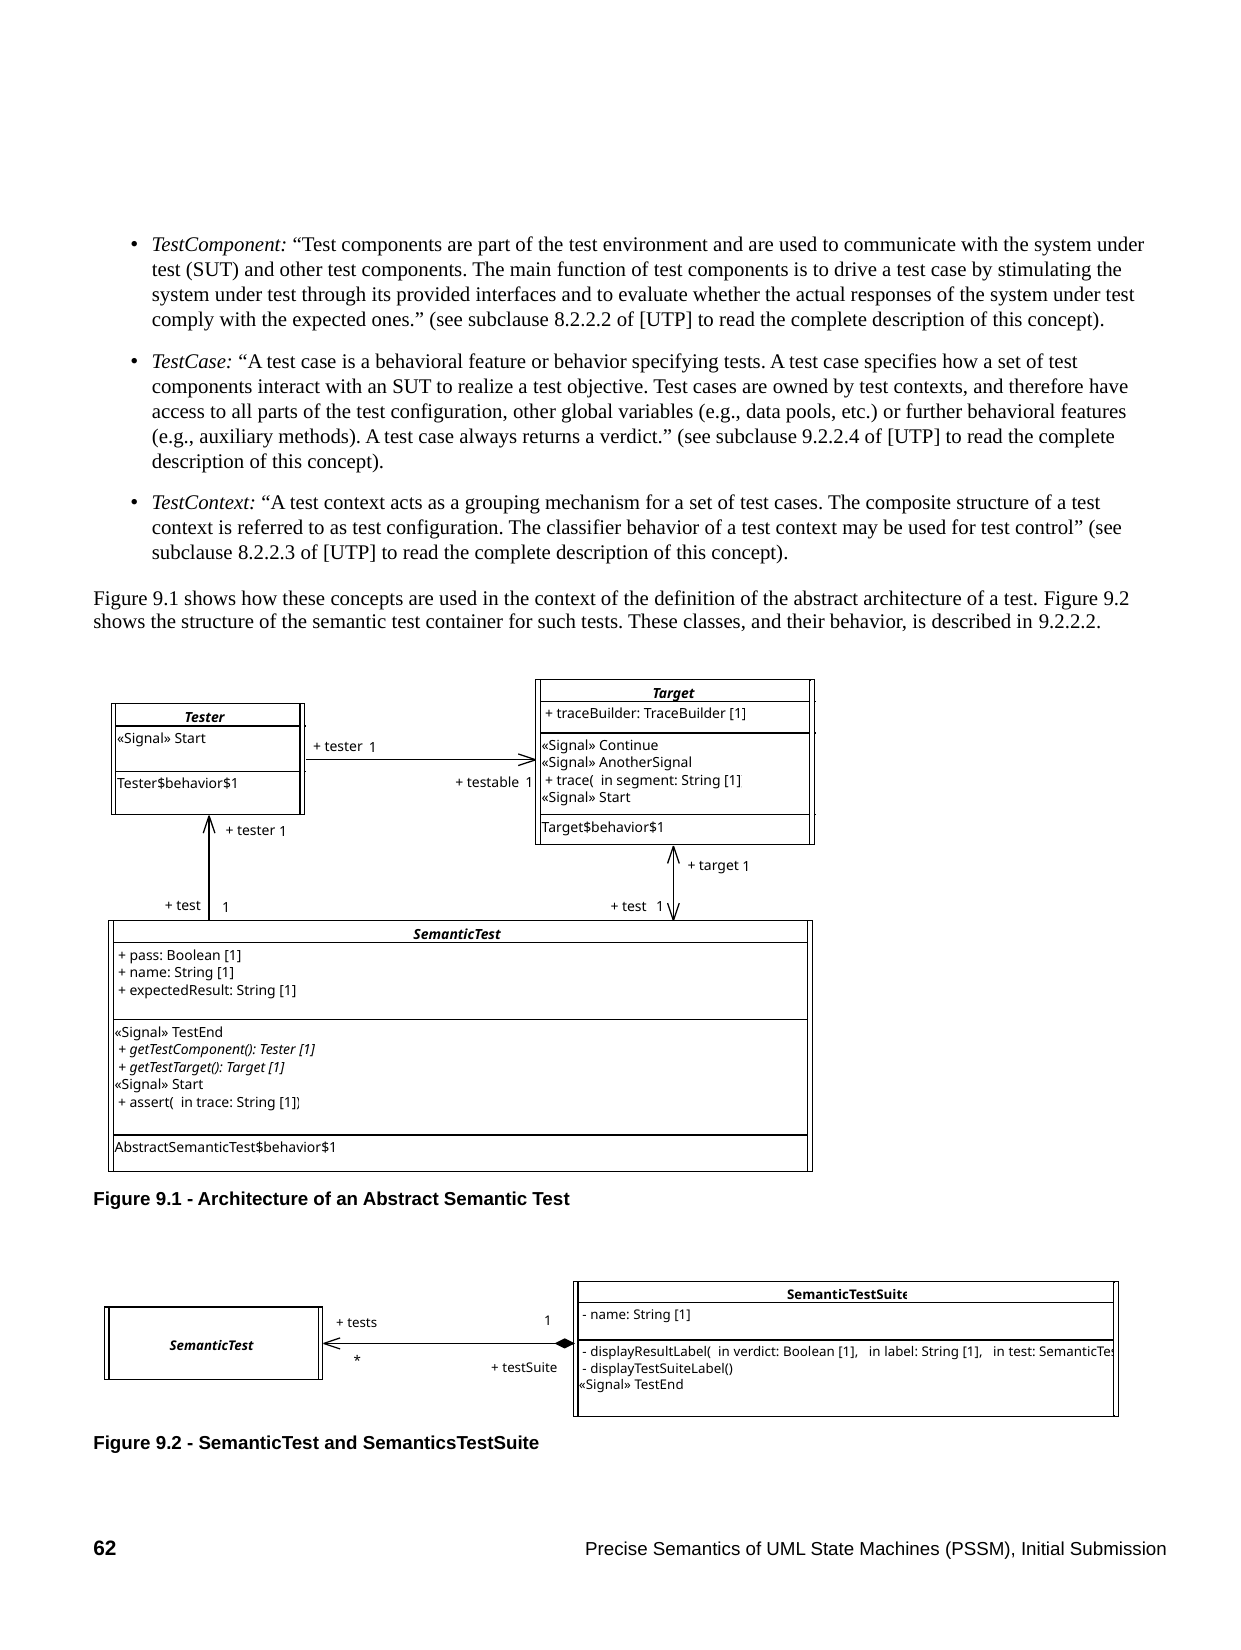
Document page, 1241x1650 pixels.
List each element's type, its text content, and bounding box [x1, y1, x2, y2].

text Figure 9.1 shows how these concepts are used in the context of the definition of the abstract architecture of a test. Figure 9.2 shows the structure of the semantic test container for such tests. These classes, and their behavior, is described in 9.2.2.2. [93, 585, 1164, 633]
list TestContext: “A test context acts as a grouping mechanism for a set of test cases. The composite structure of a test context is referred to as test configuration. The classifier behavior of a test context may be used for test control” (see subclause 8.2.2.3 of [UTP] to read the complete description of this concept). [131, 489, 1164, 564]
text Figure 9.1 - Architecture of an Abstract Semantic Test [93, 667, 1007, 1209]
list TestCase: “A test case is a behavioral feature or behavior specifying tests. A test case specifies how a set of test components interact with an SUT to realize a test objective. Test cases are owned by test contexts, and therefore have access to all parts of the test configuration, other global variables (e.g., data pools, etc.) or further behavioral features (e.g., auxiliary methods). A test case always returns a verdict.” (see subclause 9.2.2.4 of [UTP] to read the complete description of this concept). [131, 348, 1164, 473]
text Figure 9.2 - SemanticTest and SemanticsTestSuite [93, 1270, 1164, 1454]
list TestComponent: “Test components are part of the test environment and are used to communicate with the system under test (SUT) and other test components. The main function of test components is to drive a test case by stimulating the system under test through its provided interfaces and to evaluate whether the actual responses of the system under test comply with the expected ones.” (see subclause 8.2.2.2 of [UTP] to read the complete description of this concept). [131, 231, 1164, 331]
